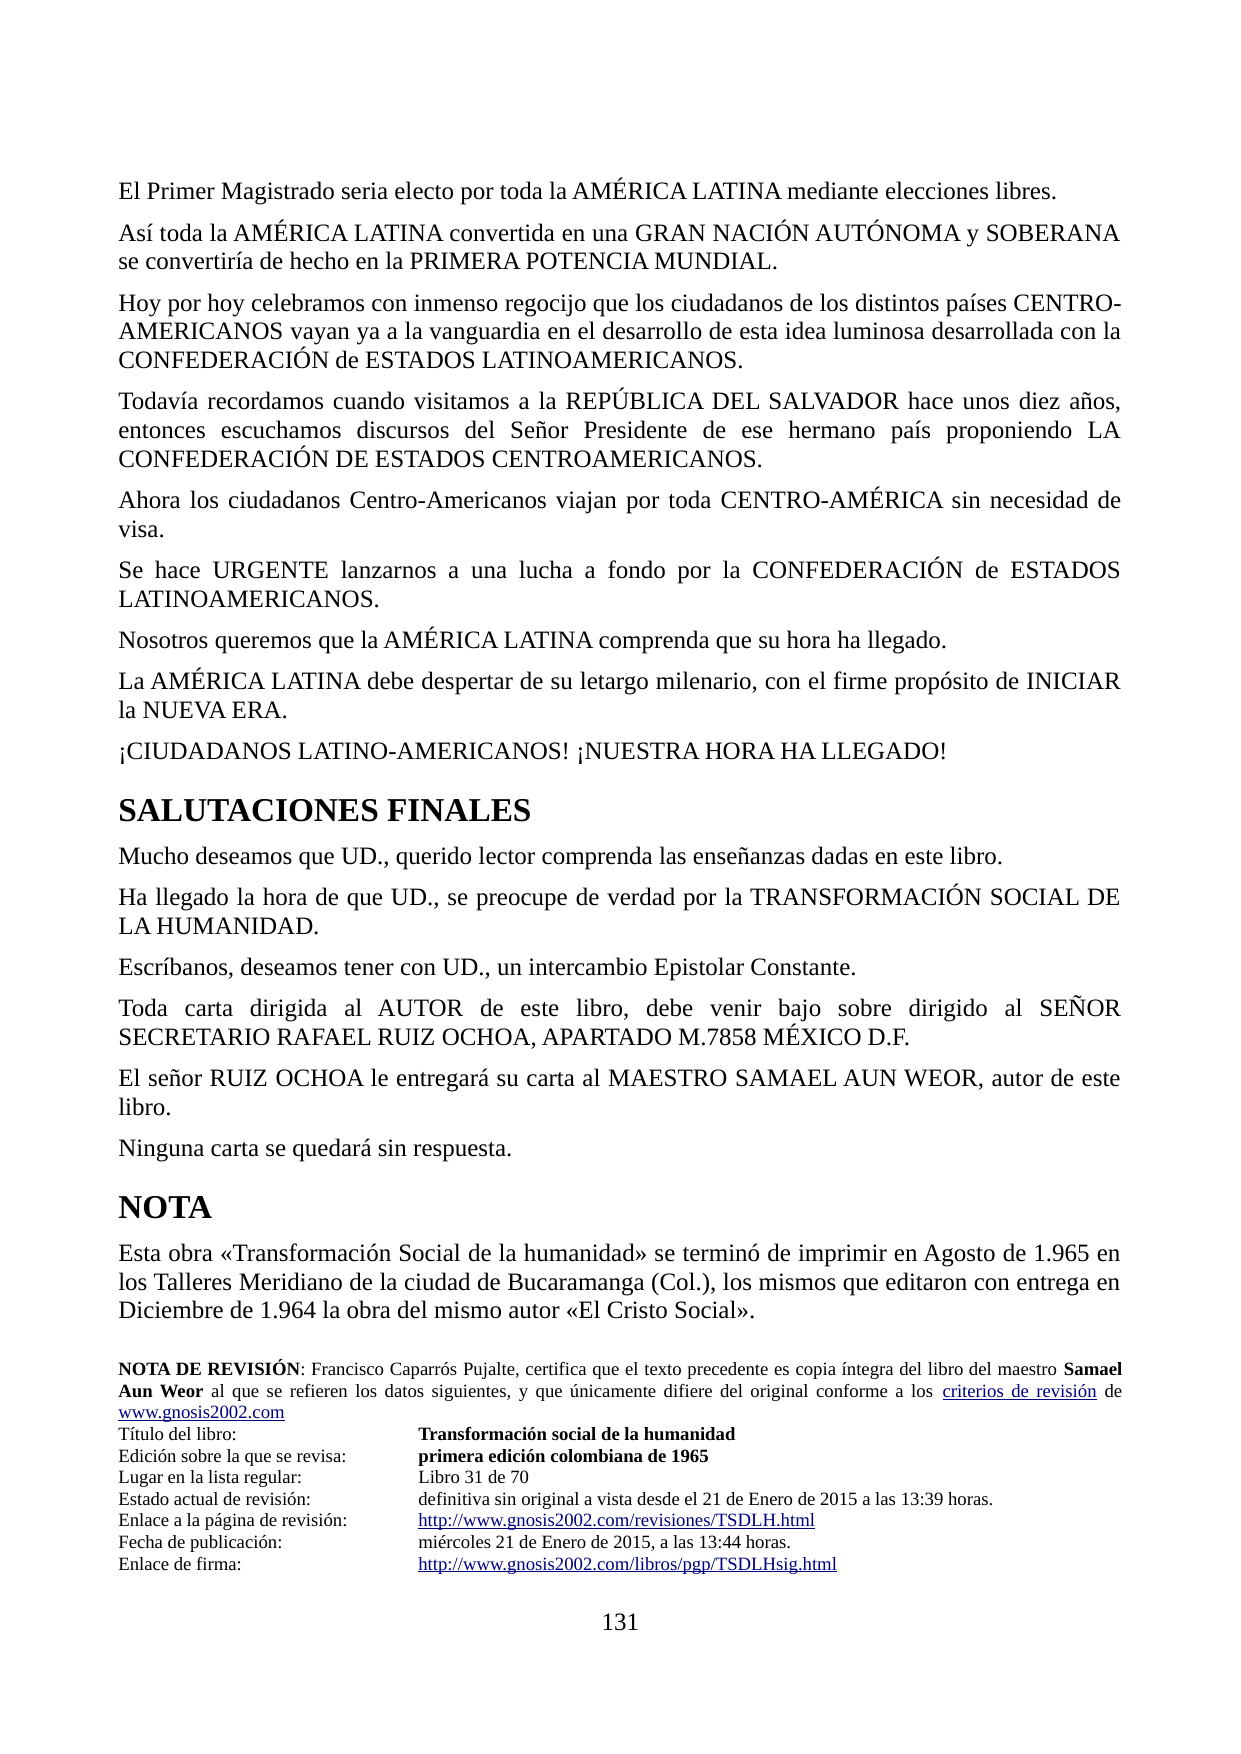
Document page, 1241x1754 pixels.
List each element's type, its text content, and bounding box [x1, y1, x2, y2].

text Enlace de firma: http://www.gnosis2002.com/libros/pgp/TSDLHsig.html [118, 1552, 1122, 1574]
text Estado actual de revisión: definitiva sin original a vista desde el 21 de Enero de 2015 a las 13:39 horas. [118, 1488, 1122, 1509]
subtitle NOTA [118, 1187, 1122, 1226]
text Escríbanos, deseamos tener con UD., un intercambio Epistolar Constante. [118, 952, 1122, 981]
text El señor RUIZ OCHOA le entregará su carta al MAESTRO SAMAEL AUN WEOR, autor de este libro. [118, 1063, 1122, 1121]
text Esta obra «Transformación Social de la humanidad» se terminó de imprimir en Agosto de 1.965 en los Talleres Meridiano de la ciudad de Bucaramanga (Col.), los mismos que editaron con entrega en Diciembre de 1.964 la obra del mismo autor «El Cristo Social». [118, 1238, 1122, 1324]
text Ninguna carta se quedará sin respuesta. [118, 1133, 1122, 1162]
text Mucho deseamos que UD., querido lector comprenda las enseñanzas dadas en este libro. [118, 841, 1122, 870]
text NOTA DE REVISIÓN: Francisco Caparrós Pujalte, certifica que el texto precedente es copia íntegra del libro del maestro Samael Aun Weor al que se refieren los datos siguientes, y que únicamente difiere del original conforme a los criterios de revisión de www.gnosis2002.com [118, 1358, 1122, 1423]
text Lugar en la lista regular: Libro 31 de 70 [118, 1466, 1122, 1488]
text Toda carta dirigida al AUTOR de este libro, debe venir bajo sobre dirigido al SEÑOR SECRETARIO RAFAEL RUIZ OCHOA, APARTADO M.7858 MÉXICO D.F. [118, 993, 1122, 1051]
text Se hace URGENTE lanzarnos a una lucha a fondo por la CONFEDERACIÓN de ESTADOS LATINOAMERICANOS. [118, 555, 1122, 613]
text Ahora los ciudadanos Centro-Americanos viajan por toda CENTRO-AMÉRICA sin necesidad de visa. [118, 485, 1122, 543]
text Ha llegado la hora de que UD., se preocupe de verdad por la TRANSFORMACIÓN SOCIAL DE LA HUMANIDAD. [118, 882, 1122, 940]
text Nosotros queremos que la AMÉRICA LATINA comprenda que su hora ha llegado. [118, 625, 1122, 654]
text Edición sobre la que se revisa: primera edición colombiana de 1965 [118, 1444, 1122, 1466]
text Título del libro: Transformación social de la humanidad [118, 1423, 1122, 1444]
text Enlace a la página de revisión: http://www.gnosis2002.com/revisiones/TSDLH.html [118, 1509, 1122, 1531]
text Fecha de publicación: miércoles 21 de Enero de 2015, a las 13:44 horas. [118, 1531, 1122, 1552]
text La AMÉRICA LATINA debe despertar de su letargo milenario, con el firme propósito de INICIAR la NUEVA ERA. [118, 666, 1122, 724]
subtitle SALUTACIONES FINALES [118, 790, 1122, 828]
text Así toda la AMÉRICA LATINA convertida en una GRAN NACIÓN AUTÓNOMA y SOBERANA se convertiría de hecho en la PRIMERA POTENCIA MUNDIAL. [118, 218, 1122, 275]
text El Primer Magistrado seria electo por toda la AMÉRICA LATINA mediante elecciones libres. [118, 176, 1122, 205]
text Todavía recordamos cuando visitamos a la REPÚBLICA DEL SALVADOR hace unos diez años, entonces escuchamos discursos del Señor Presidente de ese hermano país proponiendo LA CONFEDERACIÓN DE ESTADOS CENTROAMERICANOS. [118, 386, 1122, 473]
text ¡CIUDADANOS LATINO-AMERICANOS! ¡NUESTRA HORA HA LLEGADO! [118, 736, 1122, 765]
text Hoy por hoy celebramos con inmenso regocijo que los ciudadanos de los distintos países CENTRO-AMERICANOS vayan ya a la vanguardia en el desarrollo de esta idea luminosa desarrollada con la CONFEDERACIÓN de ESTADOS LATINOAMERICANOS. [118, 288, 1122, 374]
